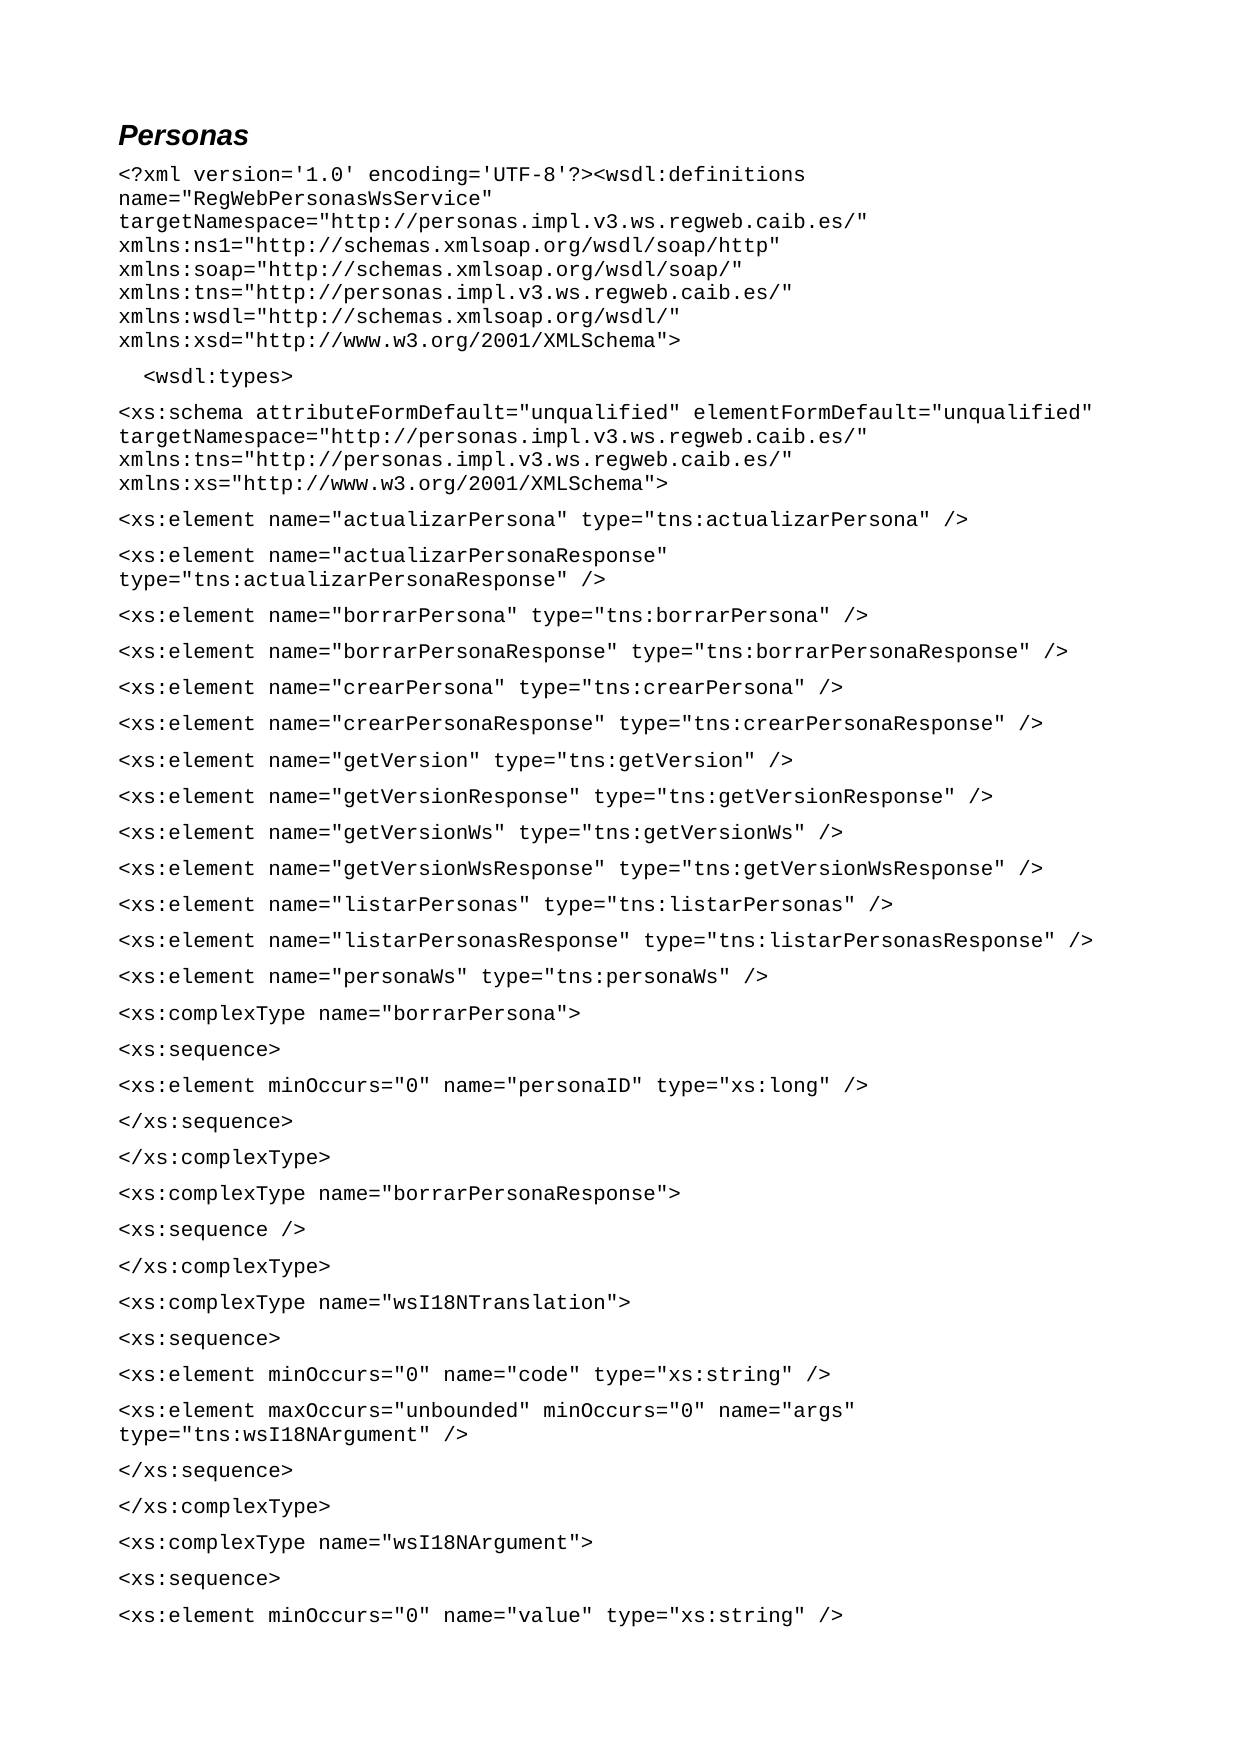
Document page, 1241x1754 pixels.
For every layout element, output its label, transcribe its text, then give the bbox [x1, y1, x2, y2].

text <xs:sequence> [118, 1568, 1122, 1592]
text <xs:element maxOccurs="unbounded" minOccurs="0" name="args" type="tns:wsI18NArgument" /> [118, 1400, 1122, 1447]
text <xs:element name="borrarPersonaResponse" type="tns:borrarPersonaResponse" /> [118, 641, 1122, 665]
text <xs:sequence> [118, 1328, 1122, 1352]
text <xs:element name="crearPersona" type="tns:crearPersona" /> [118, 677, 1122, 701]
text <wsdl:types> [118, 366, 1122, 389]
text <xs:element name="actualizarPersona" type="tns:actualizarPersona" /> [118, 509, 1122, 533]
subtitle Personas [118, 118, 1122, 152]
text <xs:element minOccurs="0" name="code" type="xs:string" /> [118, 1364, 1122, 1388]
text <xs:complexType name="borrarPersonaResponse"> [118, 1183, 1122, 1207]
text <xs:element name="getVersionResponse" type="tns:getVersionResponse" /> [118, 786, 1122, 809]
text <xs:element name="personaWs" type="tns:personaWs" /> [118, 966, 1122, 990]
text <xs:element minOccurs="0" name="value" type="xs:string" /> [118, 1604, 1122, 1628]
text <xs:element name="getVersion" type="tns:getVersion" /> [118, 749, 1122, 773]
text <?xml version='1.0' encoding='UTF-8'?><wsdl:definitions name="RegWebPersonasWsService" targetNamespace="http://personas.impl.v3.ws.regweb.caib.es/" xmlns:ns1="http://schemas.xmlsoap.org/wsdl/soap/http" xmlns:soap="http://schemas.xmlsoap.org/wsdl/soap/" xmlns:tns="http://personas.impl.v3.ws.regweb.caib.es/" xmlns:wsdl="http://schemas.xmlsoap.org/wsdl/" xmlns:xsd="http://www.w3.org/2001/XMLSchema"> [118, 164, 1122, 353]
text </xs:sequence> [118, 1460, 1122, 1484]
text <xs:element name="getVersionWsResponse" type="tns:getVersionWsResponse" /> [118, 858, 1122, 882]
text <xs:sequence> [118, 1039, 1122, 1062]
text <xs:element name="crearPersonaResponse" type="tns:crearPersonaResponse" /> [118, 713, 1122, 737]
text </xs:complexType> [118, 1496, 1122, 1520]
text <xs:complexType name="borrarPersona"> [118, 1003, 1122, 1026]
text <xs:element minOccurs="0" name="personaID" type="xs:long" /> [118, 1075, 1122, 1098]
text <xs:element name="listarPersonas" type="tns:listarPersonas" /> [118, 894, 1122, 918]
text <xs:element name="getVersionWs" type="tns:getVersionWs" /> [118, 822, 1122, 846]
text <xs:element name="borrarPersona" type="tns:borrarPersona" /> [118, 605, 1122, 629]
text <xs:complexType name="wsI18NTranslation"> [118, 1292, 1122, 1315]
text </xs:sequence> [118, 1111, 1122, 1135]
text <xs:sequence /> [118, 1219, 1122, 1243]
text <xs:complexType name="wsI18NArgument"> [118, 1532, 1122, 1556]
text <xs:element name="actualizarPersonaResponse" type="tns:actualizarPersonaResponse" /> [118, 545, 1122, 592]
text </xs:complexType> [118, 1147, 1122, 1171]
text <xs:element name="listarPersonasResponse" type="tns:listarPersonasResponse" /> [118, 930, 1122, 954]
text <xs:schema attributeFormDefault="unqualified" elementFormDefault="unqualified" targetNamespace="http://personas.impl.v3.ws.regweb.caib.es/" xmlns:tns="http://personas.impl.v3.ws.regweb.caib.es/" xmlns:xs="http://www.w3.org/2001/XMLSchema"> [118, 402, 1122, 497]
text </xs:complexType> [118, 1256, 1122, 1279]
